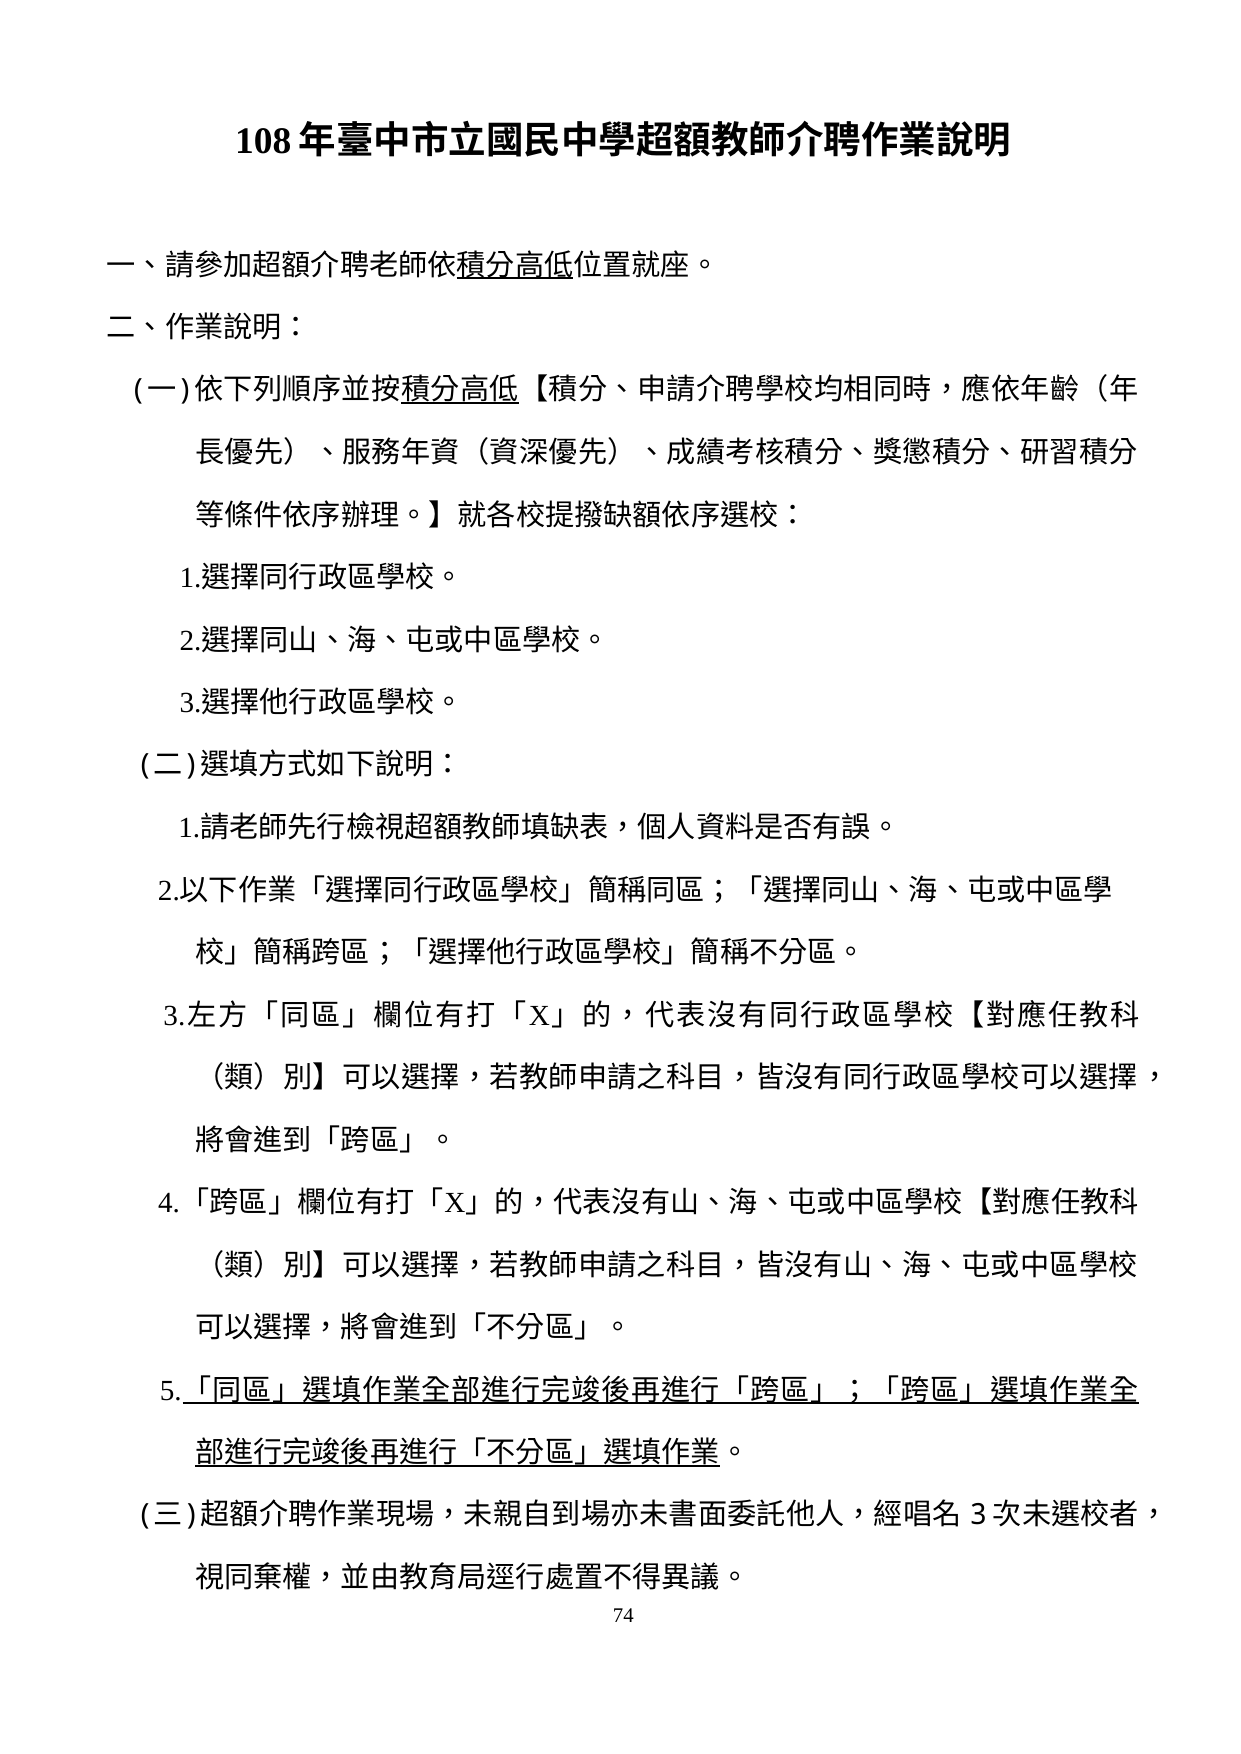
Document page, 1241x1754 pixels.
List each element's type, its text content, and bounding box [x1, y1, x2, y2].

text 2.以下作業「選擇同行政區學校」簡稱同區；「選擇同山、海、屯或中區學校」簡稱跨區；「選擇他行政區學校」簡稱不分區。 [136, 846, 1140, 971]
text 一、請參加超額介聘老師依積分高低位置就座。 [106, 221, 1140, 283]
text 4.「跨區」欄位有打「X」的，代表沒有山、海、屯或中區學校【對應任教科（類）別】可以選擇，若教師申請之科目，皆沒有山、海、屯或中區學校可以選擇，將會進到「不分區」。 [136, 1158, 1140, 1346]
text 二、作業說明： [106, 283, 1140, 346]
text 108年臺中市立國民中學超額教師介聘作業說明 [106, 96, 1140, 158]
text 5.「同區」選填作業全部進行完竣後再進行「跨區」；「跨區」選填作業全部進行完竣後再進行「不分區」選填作業。 [136, 1346, 1140, 1471]
text (一)依下列順序並按積分高低【積分、申請介聘學校均相同時，應依年齡（年長優先）、服務年資（資深優先）、成績考核積分、獎懲積分、研習積分等條件依序辦理。】就各校提撥缺額依序選校： [129, 346, 1140, 533]
text 3.左方「同區」欄位有打「X」的，代表沒有同行政區學校【對應任教科（類）別】可以選擇，若教師申請之科目，皆沒有同行政區學校可以選擇，將會進到「跨區」。 [136, 971, 1140, 1158]
text (三)超額介聘作業現場，未親自到場亦未書面委託他人，經唱名3次未選校者，視同棄權，並由教育局逕行處置不得異議。 [136, 1471, 1140, 1596]
text 1.選擇同行政區學校。 [106, 533, 1140, 596]
text 1.請老師先行檢視超額教師填缺表，個人資料是否有誤。 [136, 783, 1140, 846]
text (二)選填方式如下說明： [136, 721, 1140, 783]
text 2.選擇同山、海、屯或中區學校。 [106, 596, 1140, 658]
text 3.選擇他行政區學校。 [106, 658, 1140, 721]
